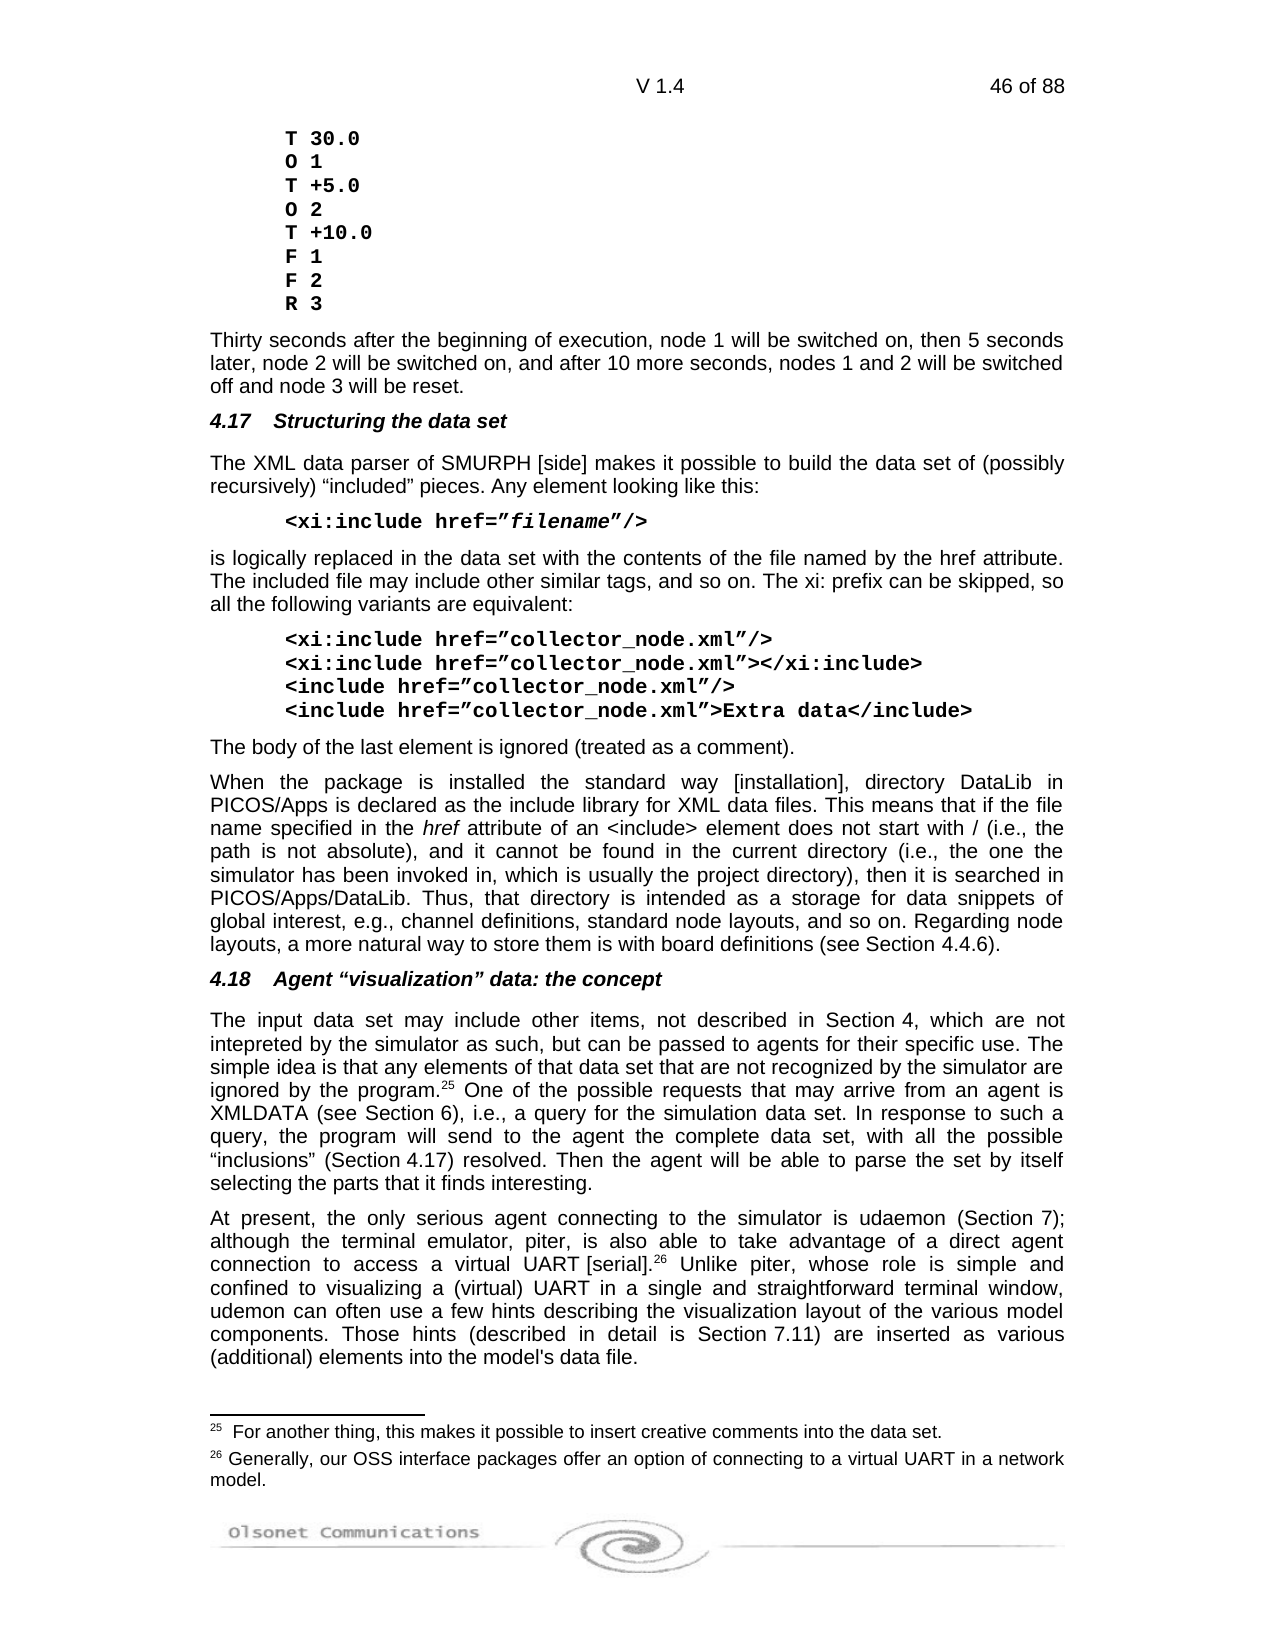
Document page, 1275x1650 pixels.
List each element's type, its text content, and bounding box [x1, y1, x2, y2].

text <include href=”collector_node.xml”/> [210, 676, 1065, 700]
subtitle Structuring the data set [210, 410, 1065, 433]
text O 2 [210, 199, 1065, 222]
text <xi:include href=”collector_node.xml”></xi:include> [210, 653, 1065, 676]
text <xi:include href=”collector_node.xml”/> [210, 628, 1065, 653]
text At present, the only serious agent connecting to the simulator is udaemon (Section 7); although the terminal emulator, piter, is also able to take advantage of a direct agent connection to access a virtual UART [serial]. Unlike piter, whose role is simple and confined to visualizing a (virtual) UART in a single and straightforward terminal window, udemon can often use a few hints describing the visualization layout of the various model components. Those hints (described in detail is Section 7.11) are inserted as various (additional) elements into the model's data file. [210, 1207, 1065, 1369]
text Generally, our OSS interface packages offer an option of connecting to a virtual UART in a network model. [210, 1448, 1065, 1490]
text T +5.0 [210, 175, 1065, 199]
text O 1 [210, 151, 1065, 175]
text is logically replaced in the data set with the contents of the file named by the href attribute. The included file may include other similar tags, and so on. The xi: prefix can be skipped, so all the following variants are equivalent: [210, 546, 1065, 616]
text When the package is installed the standard way [installation], directory DataLib in PICOS/Apps is declared as the include library for XML data files. This means that if the file name specified in the href attribute of an <include> element does not start with / (i.e., the path is not absolute), and it cannot be found in the current directory (i.e., the one the simulator has been invoked in, which is usually the project directory), then it is searched in PICOS/Apps/DataLib. Thus, that directory is intended as a storage for data snippets of global interest, e.g., channel definitions, standard node layouts, and so on. Regarding node layouts, a more natural way to store them is with board definitions (see Section 4.4.6). [210, 770, 1065, 956]
text F 1 [210, 246, 1065, 269]
text Thirty seconds after the beginning of execution, node 1 will be switched on, then 5 seconds later, node 2 will be switched on, and after 10 more seconds, nodes 1 and 2 will be switched off and node 3 will be reset. [210, 329, 1065, 398]
text <xi:include href=”filename”/> [210, 509, 1065, 534]
text T 30.0 [210, 128, 1065, 151]
text R 3 [210, 293, 1065, 317]
text <include href=”collector_node.xml”>Extra data</include> [210, 700, 1065, 724]
text T +10.0 [210, 222, 1065, 246]
text For another thing, this makes it possible to insert creative comments into the data set. [210, 1421, 1065, 1442]
subtitle Agent “visualization” data: the concept [210, 968, 1065, 991]
text The body of the last element is ignored (treated as a comment). [210, 735, 1065, 759]
text F 2 [210, 269, 1065, 293]
picture [210, 1504, 1065, 1596]
text The XML data parser of SMURPH [side] makes it possible to build the data set of (possibly recursively) “included” pieces. Any element looking like this: [210, 451, 1065, 497]
text The input data set may include other items, not described in Section 4, which are not intepreted by the simulator as such, but can be passed to agents for their specific use. The simple idea is that any elements of that data set that are not recognized by the simulator are ignored by the program. One of the possible requests that may arrive from an agent is XMLDATA (see Section 6), i.e., a query for the simulation data set. In response to such a query, the program will send to the agent the complete data set, with all the possible “inclusions” (Section 4.17) resolved. Then the agent will be able to parse the set by itself selecting the parts that it finds interesting. [210, 1009, 1065, 1195]
